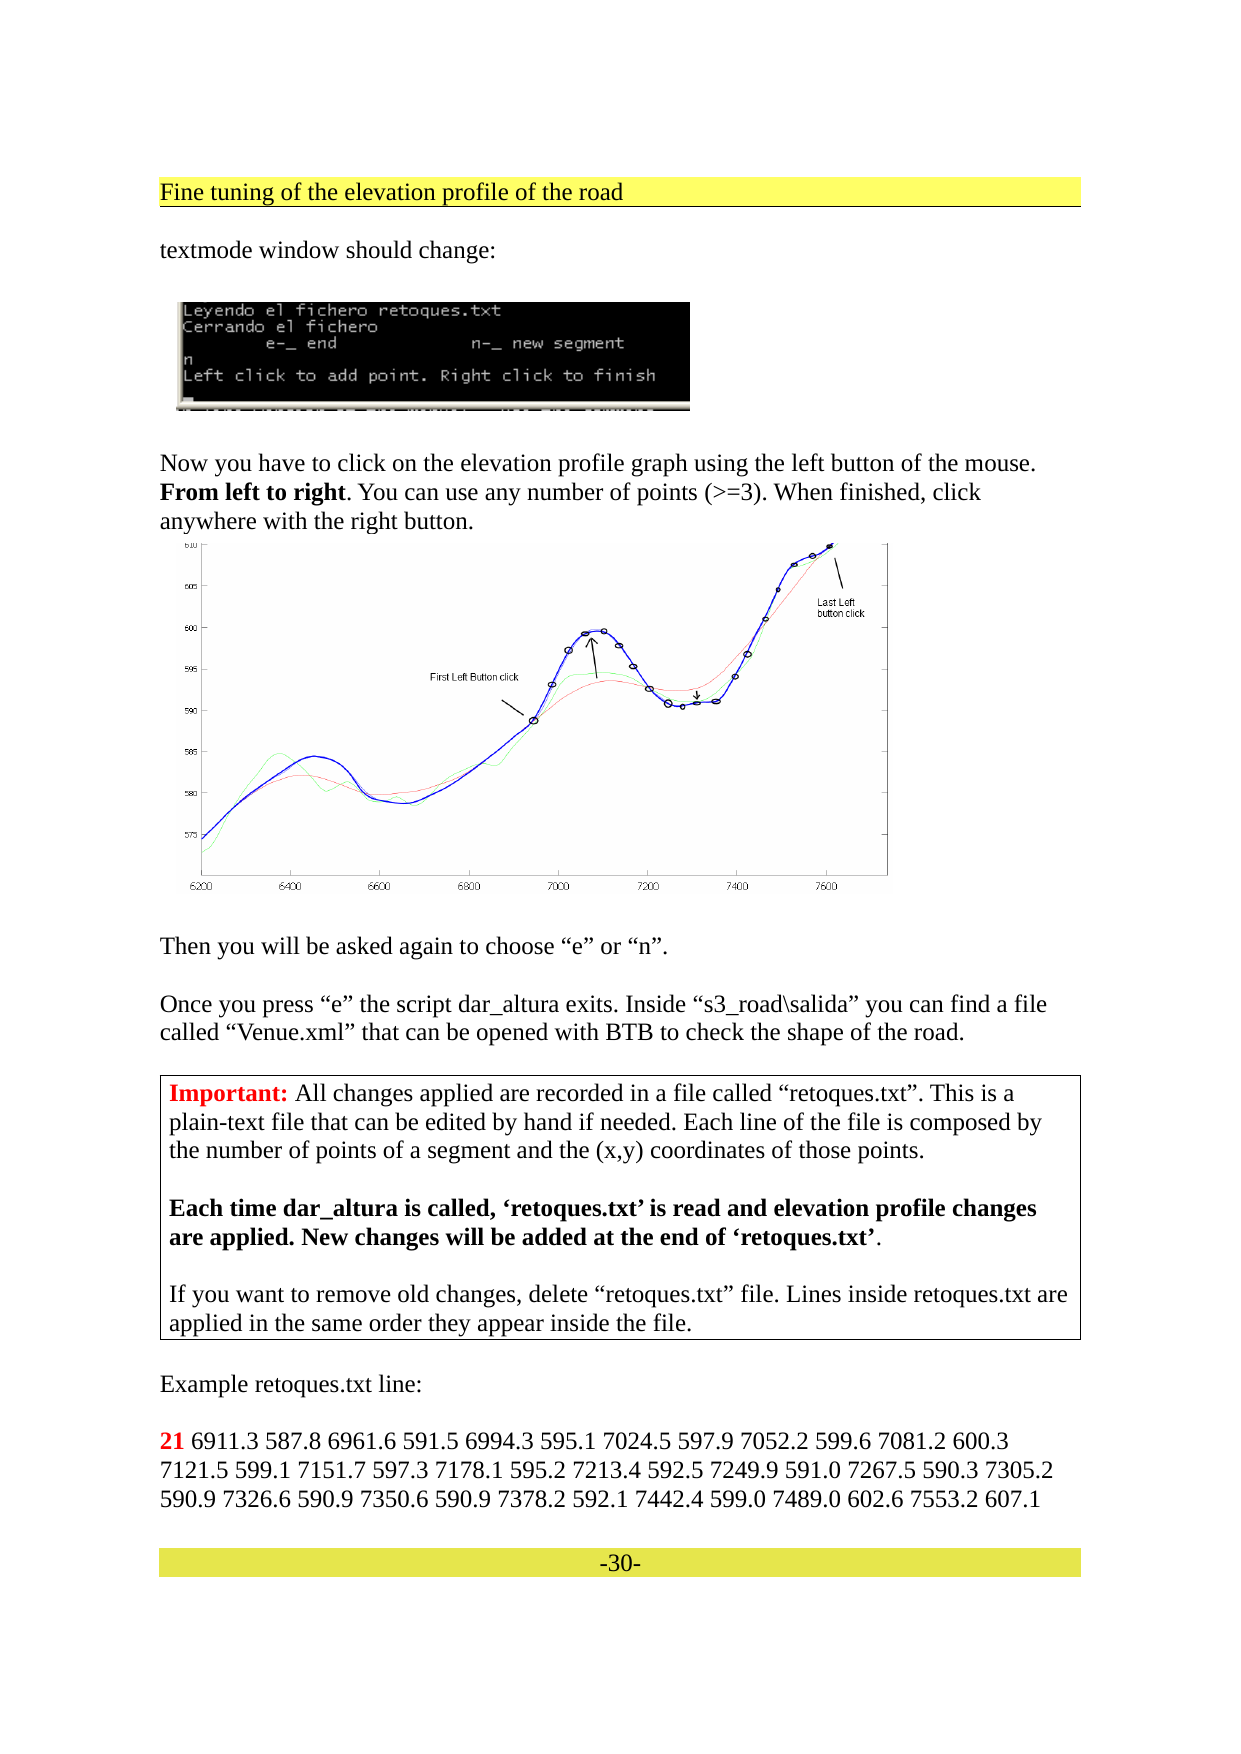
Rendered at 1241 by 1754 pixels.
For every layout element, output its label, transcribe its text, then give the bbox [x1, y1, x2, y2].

text textmode window should change: [159, 236, 1081, 264]
text Once you press “e” the script dar_altura exits. Inside “s3_road\salida” you can find a file called “Venue.xml” that can be opened with BTB to check the shape of the road. [159, 989, 1081, 1046]
text Now you have to click on the elevation profile graph using the left button of the mouse. From left to right. You can use any number of points (>=3). When finished, click anywhere with the right button. [159, 448, 1081, 534]
picture [176, 302, 690, 411]
text Example retoques.txt line: [159, 1369, 1081, 1397]
text Each time dar_altura is called, ‘retoques.txt’ is read and elevation profile changes are applied. New changes will be added at the end of ‘retoques.txt’. [161, 1190, 1080, 1251]
picture [176, 543, 893, 894]
text Important: All changes applied are recorded in a file called “retoques.txt”. This is a plain-text file that can be edited by hand if needed. Each line of the file is composed by the number of points of a segment and the (x,y) coordinates of those points. [161, 1076, 1080, 1164]
text 21 6911.3 587.8 6961.6 591.5 6994.3 595.1 7024.5 597.9 7052.2 599.6 7081.2 600.3 7121.5 599.1 7151.7 597.3 7178.1 595.2 7213.4 592.5 7249.9 591.0 7267.5 590.3 7305.2 590.9 7326.6 590.9 7350.6 590.9 7378.2 592.1 7442.4 599.0 7489.0 602.6 7553.2 607.1 [159, 1426, 1081, 1512]
text If you want to remove old changes, delete “retoques.txt” file. Lines inside retoques.txt are applied in the same order they appear inside the file. [161, 1276, 1080, 1339]
text Then you will be asked again to choose “e” or “n”. [159, 931, 1081, 960]
